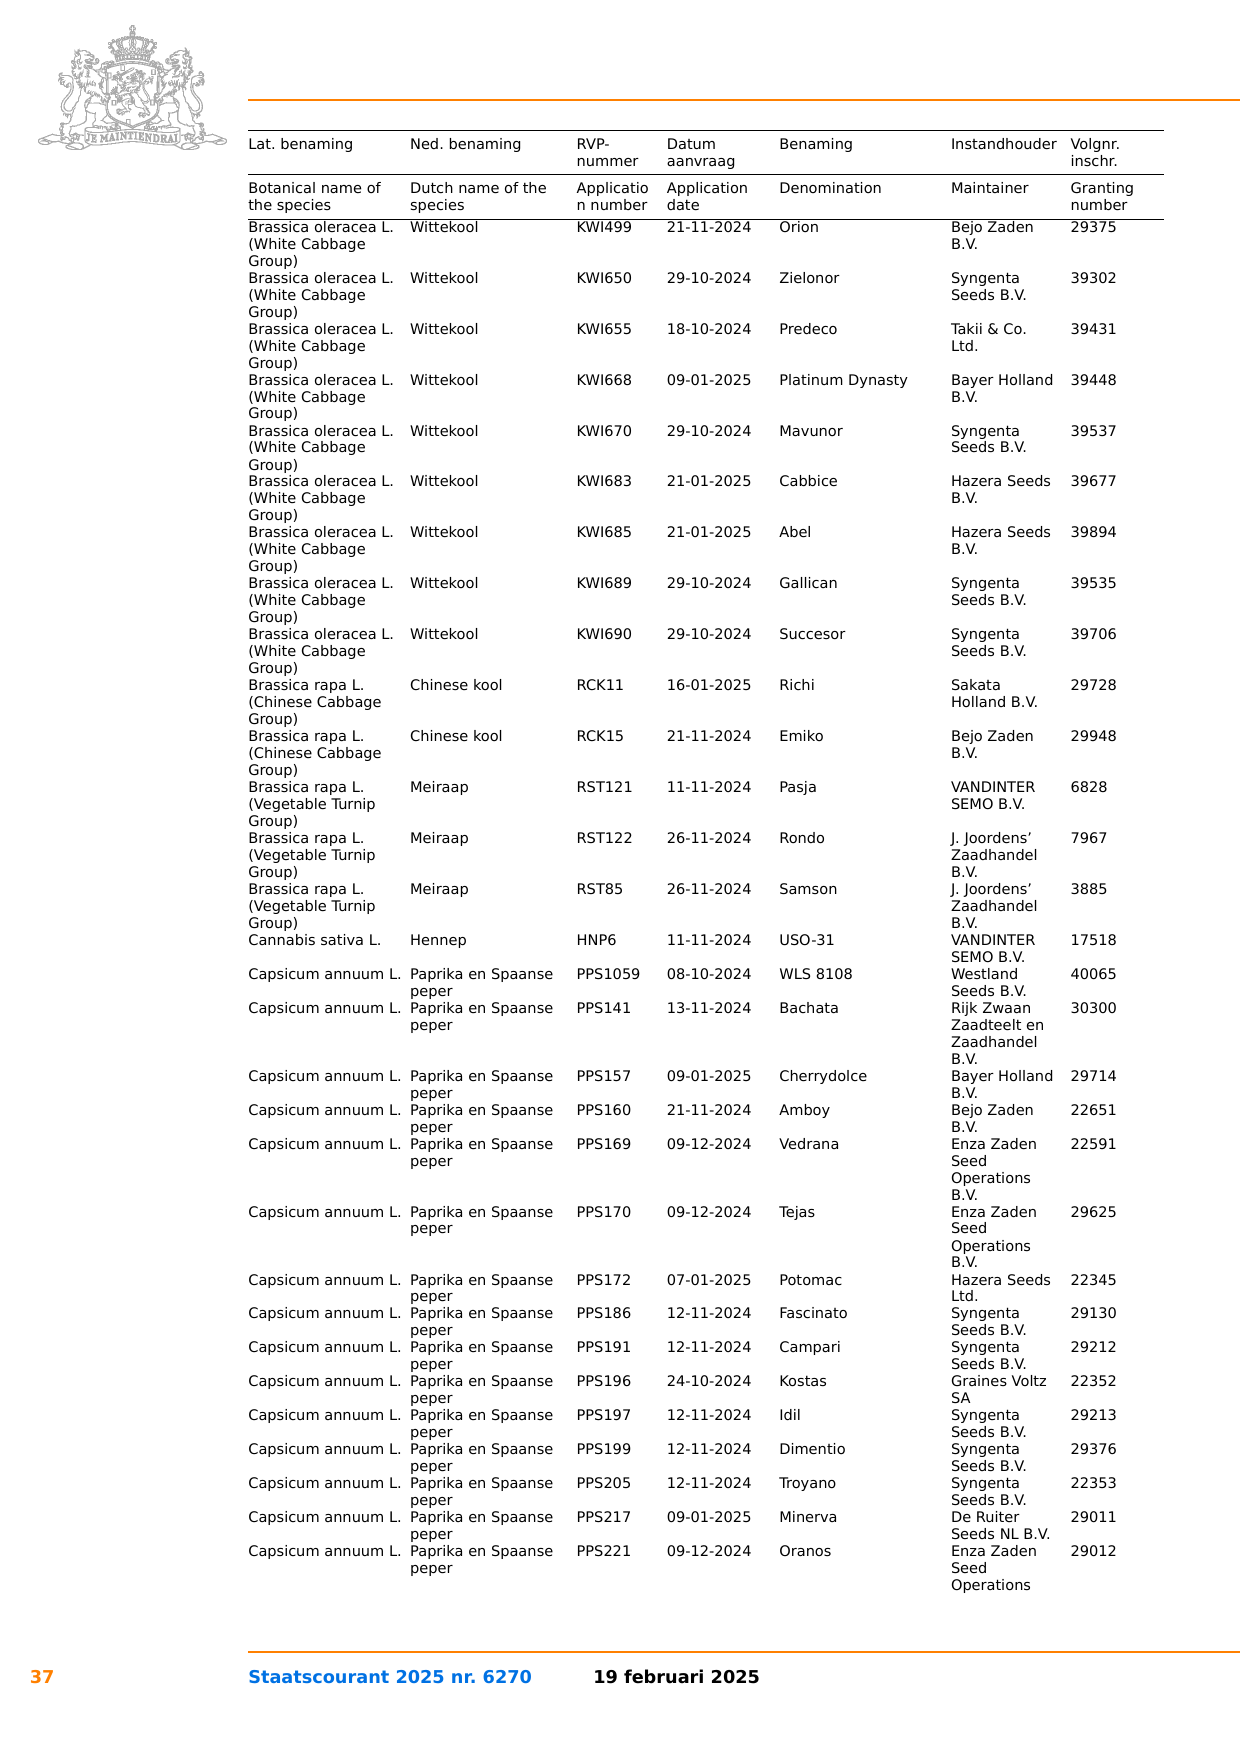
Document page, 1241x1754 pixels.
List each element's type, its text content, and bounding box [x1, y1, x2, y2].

table_cell PPS157 [570, 1068, 661, 1102]
table_cell 39448 [1065, 371, 1163, 422]
table_cell De Ruiter Seeds NL B.V. [945, 1509, 1064, 1543]
table_cell J. Joordens’ Zaadhandel B.V. [945, 881, 1064, 932]
table_cell Dimentio [773, 1441, 945, 1475]
table_cell Paprika en Spaanse peper [404, 1305, 570, 1339]
table_cell VANDINTER SEMO B.V. [945, 779, 1064, 830]
table_cell Capsicum annuum L. [248, 1136, 404, 1203]
table_cell 40065 [1065, 966, 1163, 1000]
table_header Lat. benaming [248, 131, 404, 174]
table_cell Wittekool [404, 626, 570, 677]
table_cell 11-11-2024 [661, 779, 773, 830]
table_cell Capsicum annuum L. [248, 1305, 404, 1339]
table_cell Pasja [773, 779, 945, 830]
table_cell Hennep [404, 932, 570, 966]
table_cell PPS221 [570, 1543, 661, 1594]
table_cell Westland Seeds B.V. [945, 966, 1064, 1000]
table_cell PPS197 [570, 1407, 661, 1441]
table_cell Brassica rapa L. (Vegetable Turnip Group) [248, 830, 404, 881]
table_cell Vedrana [773, 1136, 945, 1203]
table_cell Hazera Seeds B.V. [945, 473, 1064, 524]
table_cell 22591 [1065, 1136, 1163, 1203]
table_cell Fascinato [773, 1305, 945, 1339]
table_cell Wittekool [404, 371, 570, 422]
table_cell KWI690 [570, 626, 661, 677]
table_cell 09-01-2025 [661, 1068, 773, 1102]
table_cell 30300 [1065, 1000, 1163, 1068]
table_cell PPS186 [570, 1305, 661, 1339]
table_cell Enza Zaden Seed Operations B.V. [945, 1204, 1064, 1271]
table_cell 09-12-2024 [661, 1136, 773, 1203]
table_cell Rijk Zwaan Zaadteelt en Zaadhandel B.V. [945, 1000, 1064, 1068]
table_cell 09-01-2025 [661, 371, 773, 422]
table_cell RCK11 [570, 677, 661, 728]
table_cell HNP6 [570, 932, 661, 966]
table_cell 26-11-2024 [661, 881, 773, 932]
table_cell PPS141 [570, 1000, 661, 1068]
table_cell Orion [773, 220, 945, 269]
table_cell 29-10-2024 [661, 575, 773, 626]
table_cell Brassica oleracea L. (White Cabbage Group) [248, 575, 404, 626]
table_cell KWI685 [570, 524, 661, 575]
table_cell Brassica oleracea L. (White Cabbage Group) [248, 321, 404, 371]
table_cell 21-11-2024 [661, 1102, 773, 1136]
table_cell 11-11-2024 [661, 932, 773, 966]
table_cell 29212 [1065, 1339, 1163, 1373]
table_cell Brassica rapa L. (Vegetable Turnip Group) [248, 881, 404, 932]
table_cell 12-11-2024 [661, 1407, 773, 1441]
table_cell PPS205 [570, 1475, 661, 1509]
table_header Instandhouder [945, 131, 1064, 174]
table_cell Campari [773, 1339, 945, 1373]
table_cell Wittekool [404, 220, 570, 269]
table_cell 18-10-2024 [661, 321, 773, 371]
table_cell Cherrydolce [773, 1068, 945, 1102]
table_cell Paprika en Spaanse peper [404, 1271, 570, 1305]
table_cell PPS196 [570, 1373, 661, 1407]
table_cell Capsicum annuum L. [248, 1441, 404, 1475]
table_cell Paprika en Spaanse peper [404, 1136, 570, 1203]
table_cell Paprika en Spaanse peper [404, 1475, 570, 1509]
table_cell Abel [773, 524, 945, 575]
table_header Benaming [773, 131, 945, 174]
table_cell Graines Voltz SA [945, 1373, 1064, 1407]
table_cell PPS169 [570, 1136, 661, 1203]
table_header Datum aanvraag [661, 131, 773, 174]
table_cell 13-11-2024 [661, 1000, 773, 1068]
table_cell KWI683 [570, 473, 661, 524]
table_cell Predeco [773, 321, 945, 371]
table_cell KWI499 [570, 220, 661, 269]
table_cell Paprika en Spaanse peper [404, 966, 570, 1000]
table_cell Kostas [773, 1373, 945, 1407]
table_cell Brassica rapa L. (Vegetable Turnip Group) [248, 779, 404, 830]
table_cell 16-01-2025 [661, 677, 773, 728]
table_cell Syngenta Seeds B.V. [945, 626, 1064, 677]
table_cell 22345 [1065, 1271, 1163, 1305]
table_cell RST121 [570, 779, 661, 830]
table_cell 29011 [1065, 1509, 1163, 1543]
table_cell 29376 [1065, 1441, 1163, 1475]
table_cell 21-11-2024 [661, 728, 773, 779]
table_cell 12-11-2024 [661, 1475, 773, 1509]
table_cell Syngenta Seeds B.V. [945, 1407, 1064, 1441]
table_cell USO-31 [773, 932, 945, 966]
table_cell Idil [773, 1407, 945, 1441]
table_cell 29948 [1065, 728, 1163, 779]
table_cell KWI650 [570, 270, 661, 321]
table_cell Wittekool [404, 473, 570, 524]
table_cell Samson [773, 881, 945, 932]
table_cell Wittekool [404, 575, 570, 626]
table_cell Paprika en Spaanse peper [404, 1407, 570, 1441]
table_cell Denomination [773, 175, 945, 219]
table_cell 39535 [1065, 575, 1163, 626]
table_cell PPS1059 [570, 966, 661, 1000]
table_cell Granting number [1065, 175, 1163, 219]
table_cell Cannabis sativa L. [248, 932, 404, 966]
table_cell RCK15 [570, 728, 661, 779]
table_cell 29213 [1065, 1407, 1163, 1441]
table_cell 29-10-2024 [661, 270, 773, 321]
table_cell 24-10-2024 [661, 1373, 773, 1407]
table_header Ned. benaming [404, 131, 570, 174]
table_cell Paprika en Spaanse peper [404, 1543, 570, 1594]
table_cell Meiraap [404, 830, 570, 881]
table_cell 29375 [1065, 220, 1163, 269]
table_cell Amboy [773, 1102, 945, 1136]
table_cell Brassica rapa L. (Chinese Cabbage Group) [248, 728, 404, 779]
table_cell Meiraap [404, 779, 570, 830]
table_cell Bejo Zaden B.V. [945, 728, 1064, 779]
table_cell PPS172 [570, 1271, 661, 1305]
table_cell Brassica rapa L. (Chinese Cabbage Group) [248, 677, 404, 728]
table_cell RST122 [570, 830, 661, 881]
table_cell Minerva [773, 1509, 945, 1543]
table_cell Paprika en Spaanse peper [404, 1204, 570, 1271]
table_cell Emiko [773, 728, 945, 779]
table_cell J. Joordens’ Zaadhandel B.V. [945, 830, 1064, 881]
table_cell Hazera Seeds B.V. [945, 524, 1064, 575]
table_cell PPS170 [570, 1204, 661, 1271]
picture [38, 25, 227, 150]
table_cell 29-10-2024 [661, 626, 773, 677]
table_cell Wittekool [404, 423, 570, 473]
table_cell Cabbice [773, 473, 945, 524]
table_cell Chinese kool [404, 728, 570, 779]
table_cell Bejo Zaden B.V. [945, 220, 1064, 269]
table_cell 26-11-2024 [661, 830, 773, 881]
table_cell Bejo Zaden B.V. [945, 1102, 1064, 1136]
table_cell Syngenta Seeds B.V. [945, 1339, 1064, 1373]
table_cell Capsicum annuum L. [248, 1475, 404, 1509]
table_cell 12-11-2024 [661, 1339, 773, 1373]
table_cell Paprika en Spaanse peper [404, 1441, 570, 1475]
table_cell 09-12-2024 [661, 1204, 773, 1271]
table_cell Capsicum annuum L. [248, 1543, 404, 1594]
table_cell Wittekool [404, 321, 570, 371]
table_cell Wittekool [404, 524, 570, 575]
table_cell Capsicum annuum L. [248, 1407, 404, 1441]
table_cell 39431 [1065, 321, 1163, 371]
table_cell 09-01-2025 [661, 1509, 773, 1543]
table_cell 39302 [1065, 270, 1163, 321]
table_cell Tejas [773, 1204, 945, 1271]
table_cell Syngenta Seeds B.V. [945, 1475, 1064, 1509]
table_cell KWI689 [570, 575, 661, 626]
table_cell Brassica oleracea L. (White Cabbage Group) [248, 626, 404, 677]
table_cell 3885 [1065, 881, 1163, 932]
table_cell Gallican [773, 575, 945, 626]
table_cell 29130 [1065, 1305, 1163, 1339]
table_cell 07-01-2025 [661, 1271, 773, 1305]
table_cell 6828 [1065, 779, 1163, 830]
table_cell Hazera Seeds Ltd. [945, 1271, 1064, 1305]
table_cell RST85 [570, 881, 661, 932]
table_header Volgnr. inschr. [1065, 131, 1163, 174]
table_cell 12-11-2024 [661, 1305, 773, 1339]
table_cell Meiraap [404, 881, 570, 932]
table_cell Capsicum annuum L. [248, 1339, 404, 1373]
table_cell 08-10-2024 [661, 966, 773, 1000]
table_cell Syngenta Seeds B.V. [945, 270, 1064, 321]
table_cell 7967 [1065, 830, 1163, 881]
table_cell WLS 8108 [773, 966, 945, 1000]
table_cell Chinese kool [404, 677, 570, 728]
table_cell Paprika en Spaanse peper [404, 1509, 570, 1543]
table_cell KWI670 [570, 423, 661, 473]
table_cell 21-01-2025 [661, 473, 773, 524]
table_cell Troyano [773, 1475, 945, 1509]
table_cell Capsicum annuum L. [248, 1068, 404, 1102]
table_cell 29625 [1065, 1204, 1163, 1271]
table_cell 12-11-2024 [661, 1441, 773, 1475]
table_cell Succesor [773, 626, 945, 677]
table_cell Bachata [773, 1000, 945, 1068]
table_cell Syngenta Seeds B.V. [945, 423, 1064, 473]
table_cell Paprika en Spaanse peper [404, 1000, 570, 1068]
table_cell Brassica oleracea L. (White Cabbage Group) [248, 270, 404, 321]
table_cell KWI668 [570, 371, 661, 422]
table_cell Maintainer [945, 175, 1064, 219]
table_cell Paprika en Spaanse peper [404, 1068, 570, 1102]
table_cell 17518 [1065, 932, 1163, 966]
table_cell Rondo [773, 830, 945, 881]
table_cell 22353 [1065, 1475, 1163, 1509]
table_cell Brassica oleracea L. (White Cabbage Group) [248, 473, 404, 524]
table_cell Enza Zaden Seed Operations B.V. [945, 1136, 1064, 1203]
table_cell Brassica oleracea L. (White Cabbage Group) [248, 524, 404, 575]
table_cell PPS199 [570, 1441, 661, 1475]
table_cell Sakata Holland B.V. [945, 677, 1064, 728]
table_cell KWI655 [570, 321, 661, 371]
table_cell Potomac [773, 1271, 945, 1305]
table_cell Bayer Holland B.V. [945, 1068, 1064, 1102]
table_cell Zielonor [773, 270, 945, 321]
table_cell Takii & Co. Ltd. [945, 321, 1064, 371]
table_cell Dutch name of the species [404, 175, 570, 219]
table_cell 22352 [1065, 1373, 1163, 1407]
table_cell Capsicum annuum L. [248, 1373, 404, 1407]
table_cell PPS160 [570, 1102, 661, 1136]
table_cell Syngenta Seeds B.V. [945, 1441, 1064, 1475]
table_cell 39894 [1065, 524, 1163, 575]
table_cell PPS191 [570, 1339, 661, 1373]
table_cell Botanical name of the species [248, 175, 404, 219]
table_cell Paprika en Spaanse peper [404, 1339, 570, 1373]
table_cell 21-11-2024 [661, 220, 773, 269]
table_header RVP-nummer [570, 131, 661, 174]
table_cell Capsicum annuum L. [248, 1102, 404, 1136]
table_cell Paprika en Spaanse peper [404, 1373, 570, 1407]
table_cell Mavunor [773, 423, 945, 473]
table_cell Syngenta Seeds B.V. [945, 1305, 1064, 1339]
table_cell 39706 [1065, 626, 1163, 677]
table_cell Wittekool [404, 270, 570, 321]
table_cell Oranos [773, 1543, 945, 1594]
table_cell Application date [661, 175, 773, 219]
table_cell 22651 [1065, 1102, 1163, 1136]
table_cell Bayer Holland B.V. [945, 371, 1064, 422]
table_cell Capsicum annuum L. [248, 1204, 404, 1271]
table_cell 29-10-2024 [661, 423, 773, 473]
table_cell Capsicum annuum L. [248, 1000, 404, 1068]
table_cell Brassica oleracea L. (White Cabbage Group) [248, 220, 404, 269]
table_cell 39677 [1065, 473, 1163, 524]
table_cell Brassica oleracea L. (White Cabbage Group) [248, 371, 404, 422]
table_cell Capsicum annuum L. [248, 966, 404, 1000]
table_cell Capsicum annuum L. [248, 1509, 404, 1543]
table_cell Application number [570, 175, 661, 219]
table_cell 39537 [1065, 423, 1163, 473]
table_cell 09-12-2024 [661, 1543, 773, 1594]
table_cell Paprika en Spaanse peper [404, 1102, 570, 1136]
table_cell 29012 [1065, 1543, 1163, 1594]
table_cell Brassica oleracea L. (White Cabbage Group) [248, 423, 404, 473]
table_cell Richi [773, 677, 945, 728]
table_cell Capsicum annuum L. [248, 1271, 404, 1305]
table_cell VANDINTER SEMO B.V. [945, 932, 1064, 966]
table_cell Syngenta Seeds B.V. [945, 575, 1064, 626]
table_cell 29728 [1065, 677, 1163, 728]
table_cell 29714 [1065, 1068, 1163, 1102]
table_cell Enza Zaden Seed Operations [945, 1543, 1064, 1594]
table_cell 21-01-2025 [661, 524, 773, 575]
table_cell Platinum Dynasty [773, 371, 945, 422]
table_cell PPS217 [570, 1509, 661, 1543]
